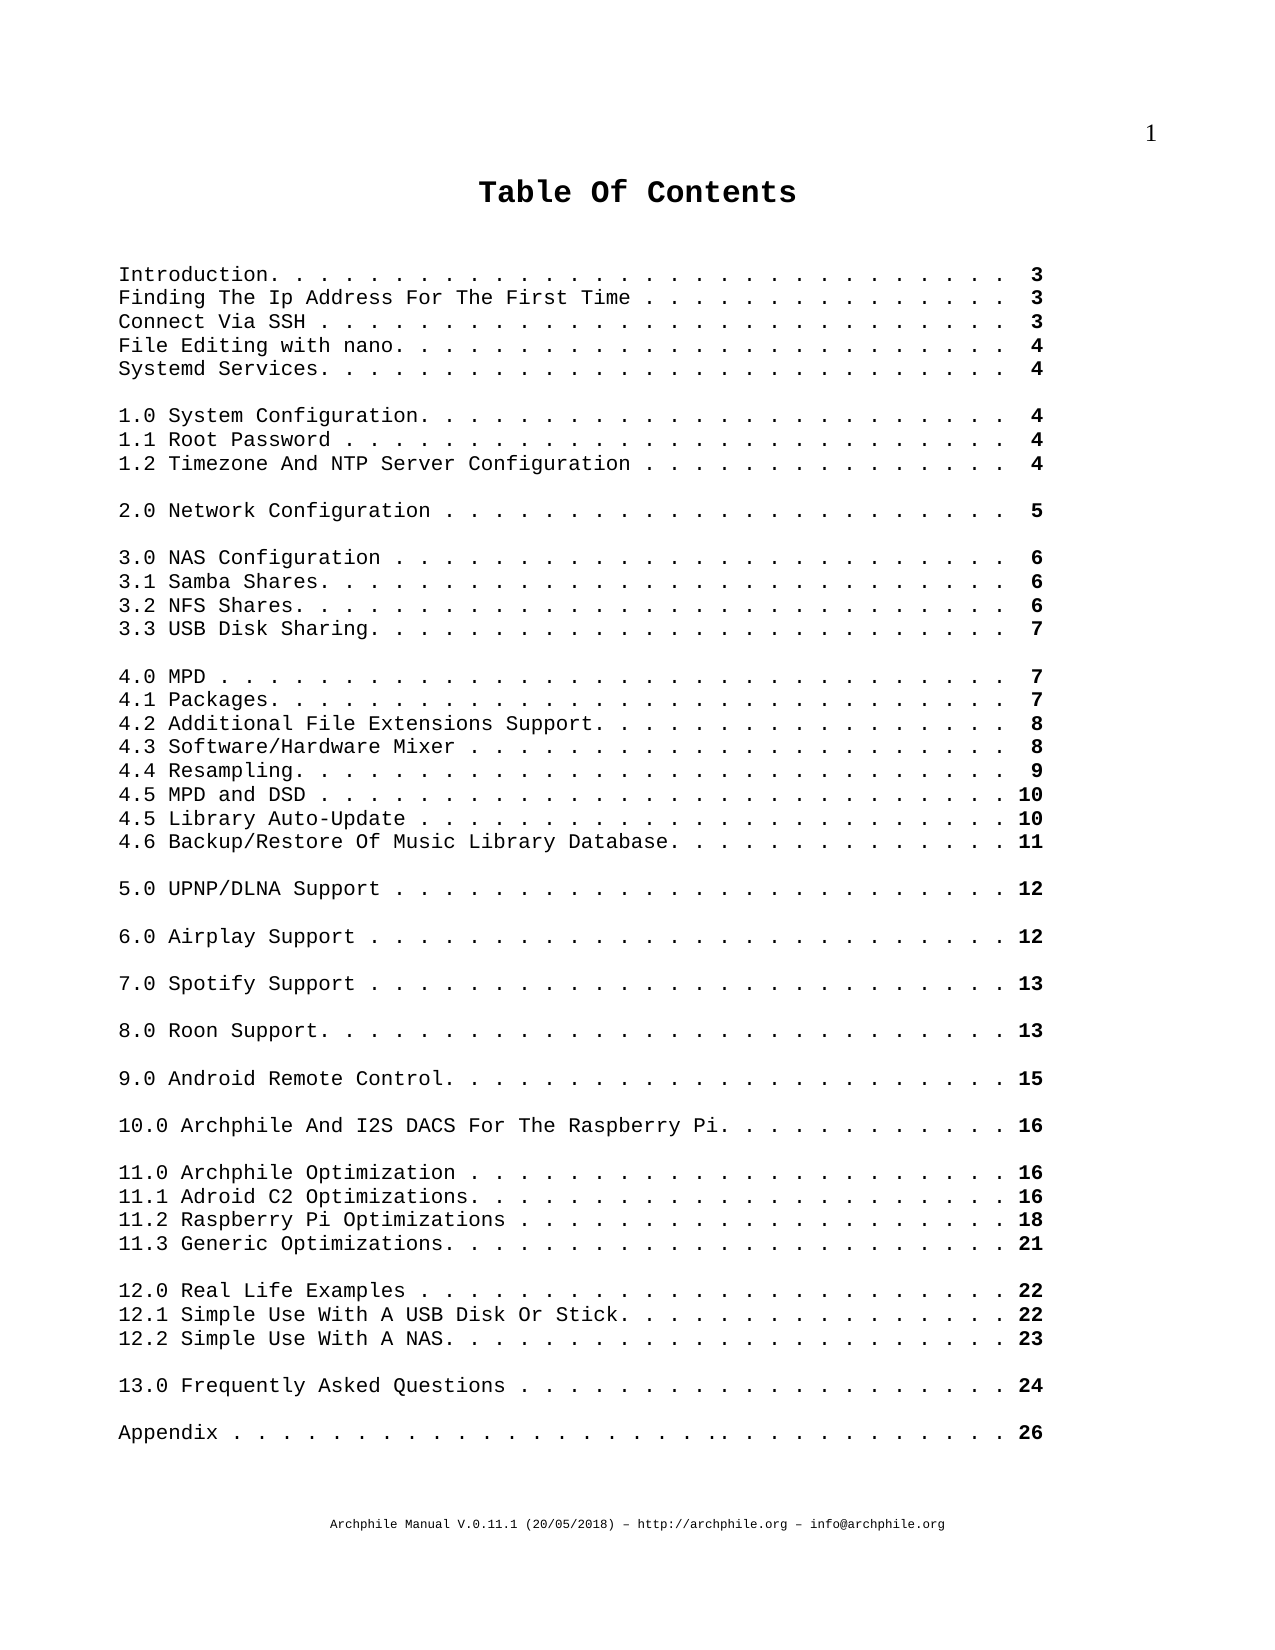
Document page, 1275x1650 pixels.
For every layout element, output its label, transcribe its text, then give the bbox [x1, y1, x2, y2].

text 4.1 Packages. . . . . . . . . . . . . . . . . . . . . . . . . . . . . . 7 [118, 689, 1157, 713]
text 11.1 Adroid C2 Optimizations. . . . . . . . . . . . . . . . . . . . . . 16 [118, 1186, 1157, 1209]
text 4.2 Additional File Extensions Support. . . . . . . . . . . . . . . . . 8 [118, 713, 1157, 737]
text Systemd Services. . . . . . . . . . . . . . . . . . . . . . . . . . . . 4 [118, 358, 1157, 382]
text Introduction. . . . . . . . . . . . . . . . . . . . . . . . . . . . . . 3 [118, 264, 1157, 287]
text 3.0 NAS Configuration . . . . . . . . . . . . . . . . . . . . . . . . . 6 [118, 547, 1157, 571]
text Table Of Contents [118, 176, 1157, 212]
text 4.6 Backup/Restore Of Music Library Database. . . . . . . . . . . . . . 11 [118, 831, 1157, 855]
text File Editing with nano. . . . . . . . . . . . . . . . . . . . . . . . . 4 [118, 334, 1157, 358]
text 11.0 Archphile Optimization . . . . . . . . . . . . . . . . . . . . . . 16 [118, 1162, 1157, 1186]
text 13.0 Frequently Asked Questions . . . . . . . . . . . . . . . . . . . . 24 [118, 1375, 1157, 1399]
text 1.2 Timezone And NTP Server Configuration . . . . . . . . . . . . . . . 4 [118, 453, 1157, 476]
text 4.0 MPD . . . . . . . . . . . . . . . . . . . . . . . . . . . . . . . . 7 [118, 666, 1157, 689]
text 1.1 Root Password . . . . . . . . . . . . . . . . . . . . . . . . . . . 4 [118, 429, 1157, 453]
text 4.3 Software/Hardware Mixer . . . . . . . . . . . . . . . . . . . . . . 8 [118, 737, 1157, 760]
text 12.0 Real Life Examples . . . . . . . . . . . . . . . . . . . . . . . . 22 [118, 1280, 1157, 1304]
text Appendix . . . . . . . . . . . . . . . . . . . .. . . . . . . . . . . . 26 [118, 1422, 1157, 1446]
text 3.3 USB Disk Sharing. . . . . . . . . . . . . . . . . . . . . . . . . . 7 [118, 618, 1157, 642]
text 12.1 Simple Use With A USB Disk Or Stick. . . . . . . . . . . . . . . . 22 [118, 1304, 1157, 1328]
text 6.0 Airplay Support . . . . . . . . . . . . . . . . . . . . . . . . . . 12 [118, 926, 1157, 949]
text Connect Via SSH . . . . . . . . . . . . . . . . . . . . . . . . . . . . 3 [118, 311, 1157, 334]
text 10.0 Archphile And I2S DACS For The Raspberry Pi. . . . . . . . . . . . 16 [118, 1115, 1157, 1138]
text 11.3 Generic Optimizations. . . . . . . . . . . . . . . . . . . . . . . 21 [118, 1233, 1157, 1257]
text 3.2 NFS Shares. . . . . . . . . . . . . . . . . . . . . . . . . . . . . 6 [118, 595, 1157, 618]
text 5.0 UPNP/DLNA Support . . . . . . . . . . . . . . . . . . . . . . . . . 12 [118, 878, 1157, 902]
text Finding The Ip Address For The First Time . . . . . . . . . . . . . . . 3 [118, 287, 1157, 311]
text 4.4 Resampling. . . . . . . . . . . . . . . . . . . . . . . . . . . . . 9 [118, 760, 1157, 784]
text 11.2 Raspberry Pi Optimizations . . . . . . . . . . . . . . . . . . . . 18 [118, 1209, 1157, 1233]
text 3.1 Samba Shares. . . . . . . . . . . . . . . . . . . . . . . . . . . . 6 [118, 571, 1157, 595]
text 1.0 System Configuration. . . . . . . . . . . . . . . . . . . . . . . . 4 [118, 406, 1157, 429]
text 2.0 Network Configuration . . . . . . . . . . . . . . . . . . . . . . . 5 [118, 500, 1157, 524]
text 4.5 Library Auto-Update . . . . . . . . . . . . . . . . . . . . . . . . 10 [118, 807, 1157, 831]
text 12.2 Simple Use With A NAS. . . . . . . . . . . . . . . . . . . . . . . 23 [118, 1328, 1157, 1351]
text ­ [118, 1091, 1157, 1115]
text 7.0 Spotify Support . . . . . . . . . . . . . . . . . . . . . . . . . . 13 [118, 973, 1157, 997]
text 8.0 Roon Support. . . . . . . . . . . . . . . . . . . . . . . . . . . . 13 [118, 1020, 1157, 1044]
text 9.0 Android Remote Control. . . . . . . . . . . . . . . . . . . . . . . 15 [118, 1068, 1157, 1091]
text 4.5 MPD and DSD . . . . . . . . . . . . . . . . . . . . . . . . . . . . 10 [118, 784, 1157, 807]
